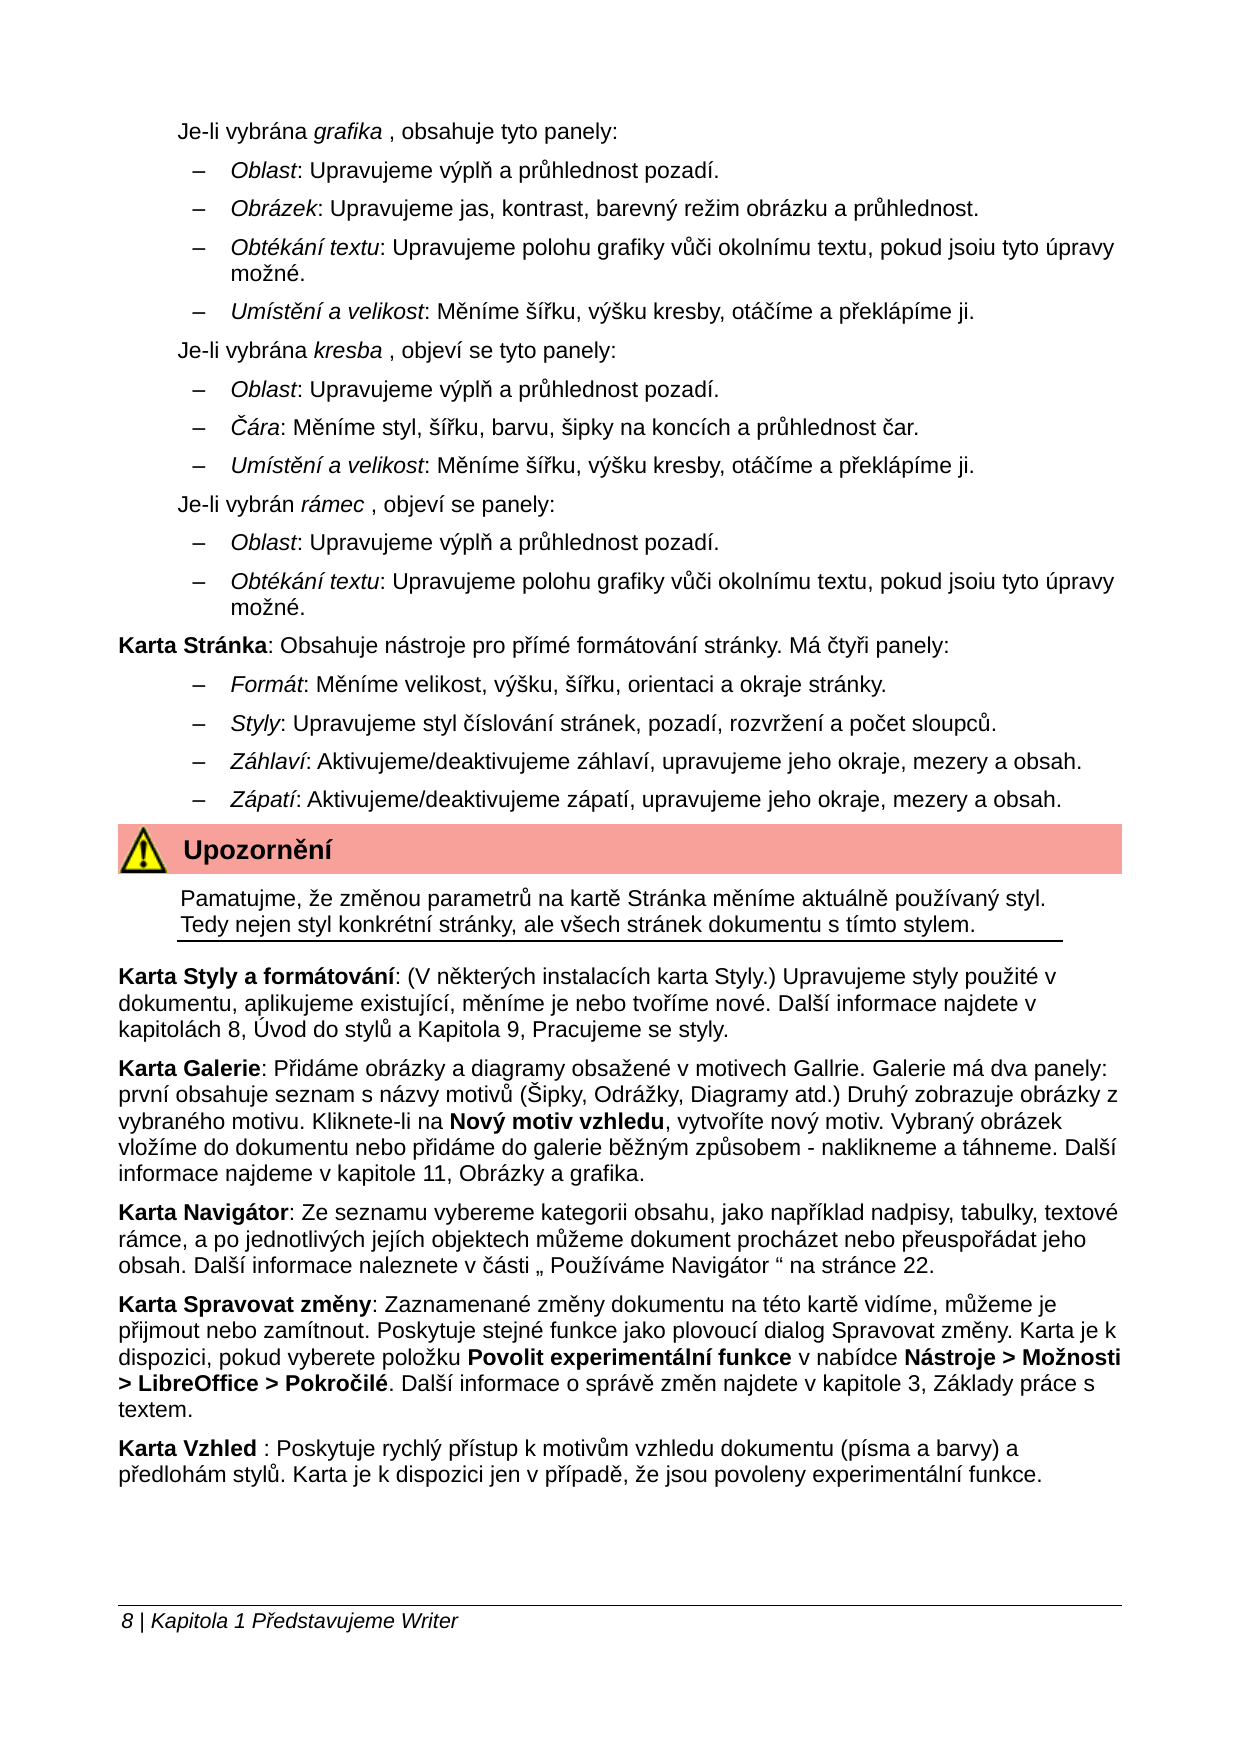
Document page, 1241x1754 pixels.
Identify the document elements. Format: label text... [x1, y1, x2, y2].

list Čára: Měníme styl, šířku, barvu, šipky na koncích a průhlednost čar. [192, 414, 1122, 440]
text Je-li vybrána kresba , objeví se tyto panely: [177, 337, 1122, 363]
list Obtékání textu: Upravujeme polohu grafiky vůči okolnímu textu, pokud jsoiu tyto úpravy možné. [192, 568, 1122, 620]
picture [119, 825, 167, 873]
text Karta Styly a formátování: (V některých instalacích karta Styly.) Upravujeme styly použité v dokumentu, aplikujeme existující, měníme je nebo tvoříme nové. Další informace najdete v kapitolách 8, Úvod do stylů a Kapitola 9, Pracujeme se styly. [118, 963, 1122, 1042]
text Pamatujme, že změnou parametrů na kartě Stránka měníme aktuálně používaný styl. Tedy nejen styl konkrétní stránky, ale všech stránek dokumentu s tímto stylem. [177, 881, 1063, 940]
list Styly: Upravujeme styl číslování stránek, pozadí, rozvržení a počet sloupců. [192, 709, 1122, 736]
list Zápatí: Aktivujeme/deaktivujeme zápatí, upravujeme jeho okraje, mezery a obsah. [192, 786, 1122, 813]
list Záhlaví: Aktivujeme/deaktivujeme záhlaví, upravujeme jeho okraje, mezery a obsah. [192, 748, 1122, 774]
list Oblast: Upravujeme výplň a průhlednost pozadí. [192, 529, 1122, 556]
list Oblast: Upravujeme výplň a průhlednost pozadí. [192, 157, 1122, 183]
list Obtékání textu: Upravujeme polohu grafiky vůči okolnímu textu, pokud jsoiu tyto úpravy možné. [192, 234, 1122, 286]
text Je-li vybrána grafika , obsahuje tyto panely: [177, 118, 1122, 144]
list Obrázek: Upravujeme jas, kontrast, barevný režim obrázku a průhlednost. [192, 195, 1122, 222]
text Karta Vzhled : Poskytuje rychlý přístup k motivům vzhledu dokumentu (písma a barvy) a předlohám stylů. Karta je k dispozici jen v případě, že jsou povoleny experimentální funkce. [118, 1435, 1122, 1488]
list Umístění a velikost: Měníme šířku, výšku kresby, otáčíme a překlápíme ji. [192, 452, 1122, 478]
list Umístění a velikost: Měníme šířku, výšku kresby, otáčíme a překlápíme ji. [192, 298, 1122, 325]
text Karta Navigátor: Ze seznamu vybereme kategorii obsahu, jako například nadpisy, tabulky, textové rámce, a po jednotlivých jejích objektech můžeme dokument procházet nebo přeuspořádat jeho obsah. Další informace naleznete v části „ Používáme navigátor “ na stránce 21. [118, 1199, 1122, 1278]
text Je-li vybrán rámec , objeví se panely: [177, 491, 1122, 517]
text Karta Galerie: Přidáme obrázky a diagramy obsažené v motivech Gallrie. Galerie má dva panely: první obsahuje seznam s názvy motivů (Šipky, Odrážky, Diagramy atd.) Druhý zobrazuje obrázky z vybraného motivu. Kliknete-li na Nový motiv vzhledu, vytvoříte nový motiv. Vybraný obrázek vložíme do dokumentu nebo přidáme do galerie běžným způsobem - naklikneme a táhneme. Další informace najdeme v kapitole 11, Obrázky a grafika. [118, 1055, 1122, 1187]
text Karta Spravovat změny: Zaznamenané změny dokumentu na této kartě vidíme, můžeme je přijmout nebo zamítnout. Poskytuje stejné funkce jako plovoucí dialog Spravovat změny. Karta je k dispozici, pokud vyberete položku Povolit experimentální funkce v nabídce Nástroje > Možnosti > LibreOffice > Pokročilé. Další informace o správě změn najdete v kapitole 3, Základy práce s textem. [118, 1291, 1122, 1422]
subtitle Upozornění [118, 824, 1122, 874]
list Oblast: Upravujeme výplň a průhlednost pozadí. [192, 376, 1122, 402]
text Karta Stránka: Obsahuje nástroje pro přímé formátování stránky. Má čtyři panely: [118, 632, 1122, 659]
list Formát: Měníme velikost, výšku, šířku, orientaci a okraje stránky. [192, 671, 1122, 698]
